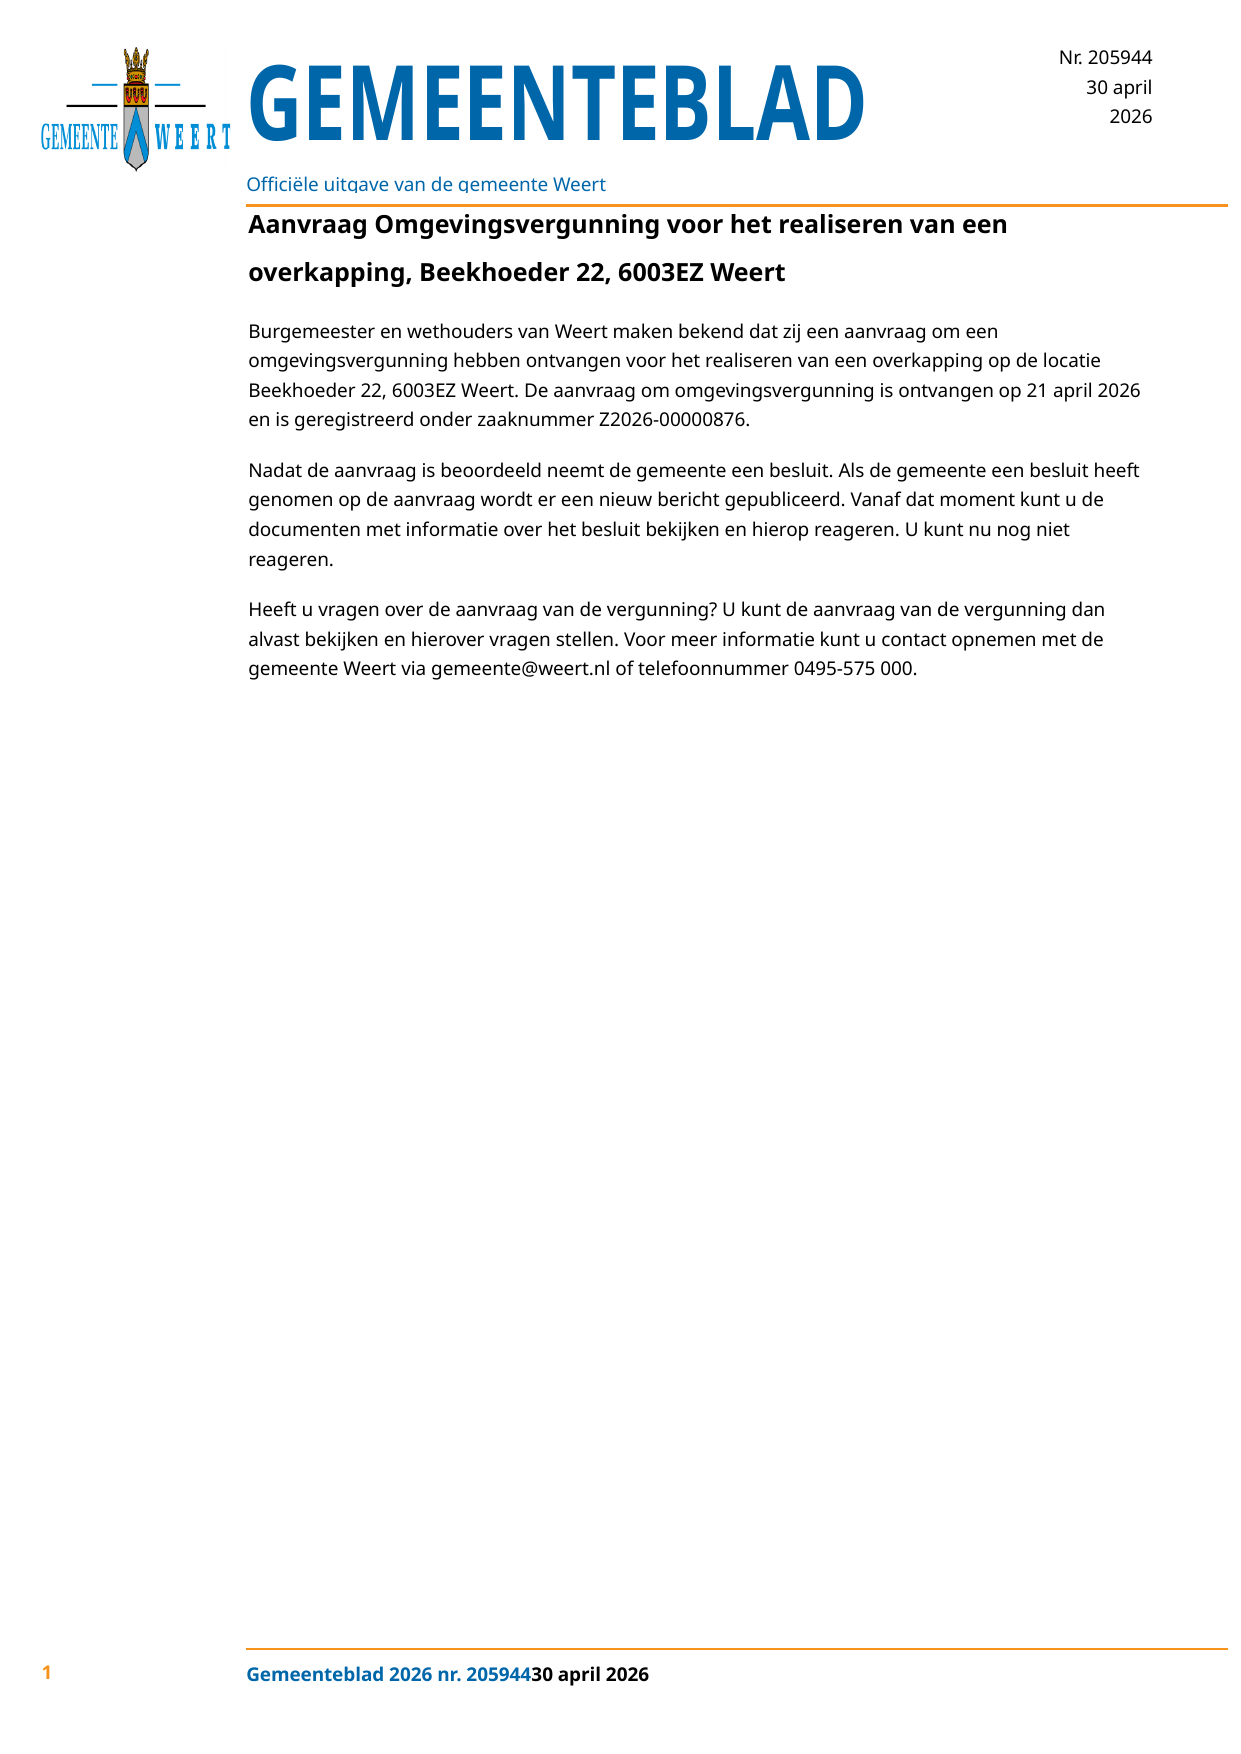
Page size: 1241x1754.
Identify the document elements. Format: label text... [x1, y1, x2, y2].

text Nadat de aanvraag is beoordeeld neemt de gemeente een besluit. Als de gemeente een besluit heeft genomen op de aanvraag wordt er een nieuw bericht gepubliceerd. Vanaf dat moment kunt u de documenten met informatie over het besluit bekijken en hierop reageren. U kunt nu nog niet reageren. [248, 457, 1152, 572]
text Heeft u vragen over de aanvraag van de vergunning? U kunt de aanvraag van de vergunning dan alvast bekijken en hierover vragen stellen. Voor meer informatie kunt u contact opnemen met de gemeente Weert via gemeente@weert.nl of telefoonnummer 0495-575 000. [248, 596, 1152, 681]
text Burgemeester en wethouders van Weert maken bekend dat zij een aanvraag om een omgevingsvergunning hebben ontvangen voor het realiseren van een overkapping op de locatie Beekhoeder 22, 6003EZ Weert. De aanvraag om omgevingsvergunning is ontvangen op 21 april 2026 en is geregistreerd onder zaaknummer Z2026-00000876. [248, 318, 1152, 432]
picture [41, 47, 231, 172]
text Aanvraag Omgevingsvergunning voor het realiseren van een overkapping, Beekhoeder 22, 6003EZ Weert [248, 207, 1152, 288]
